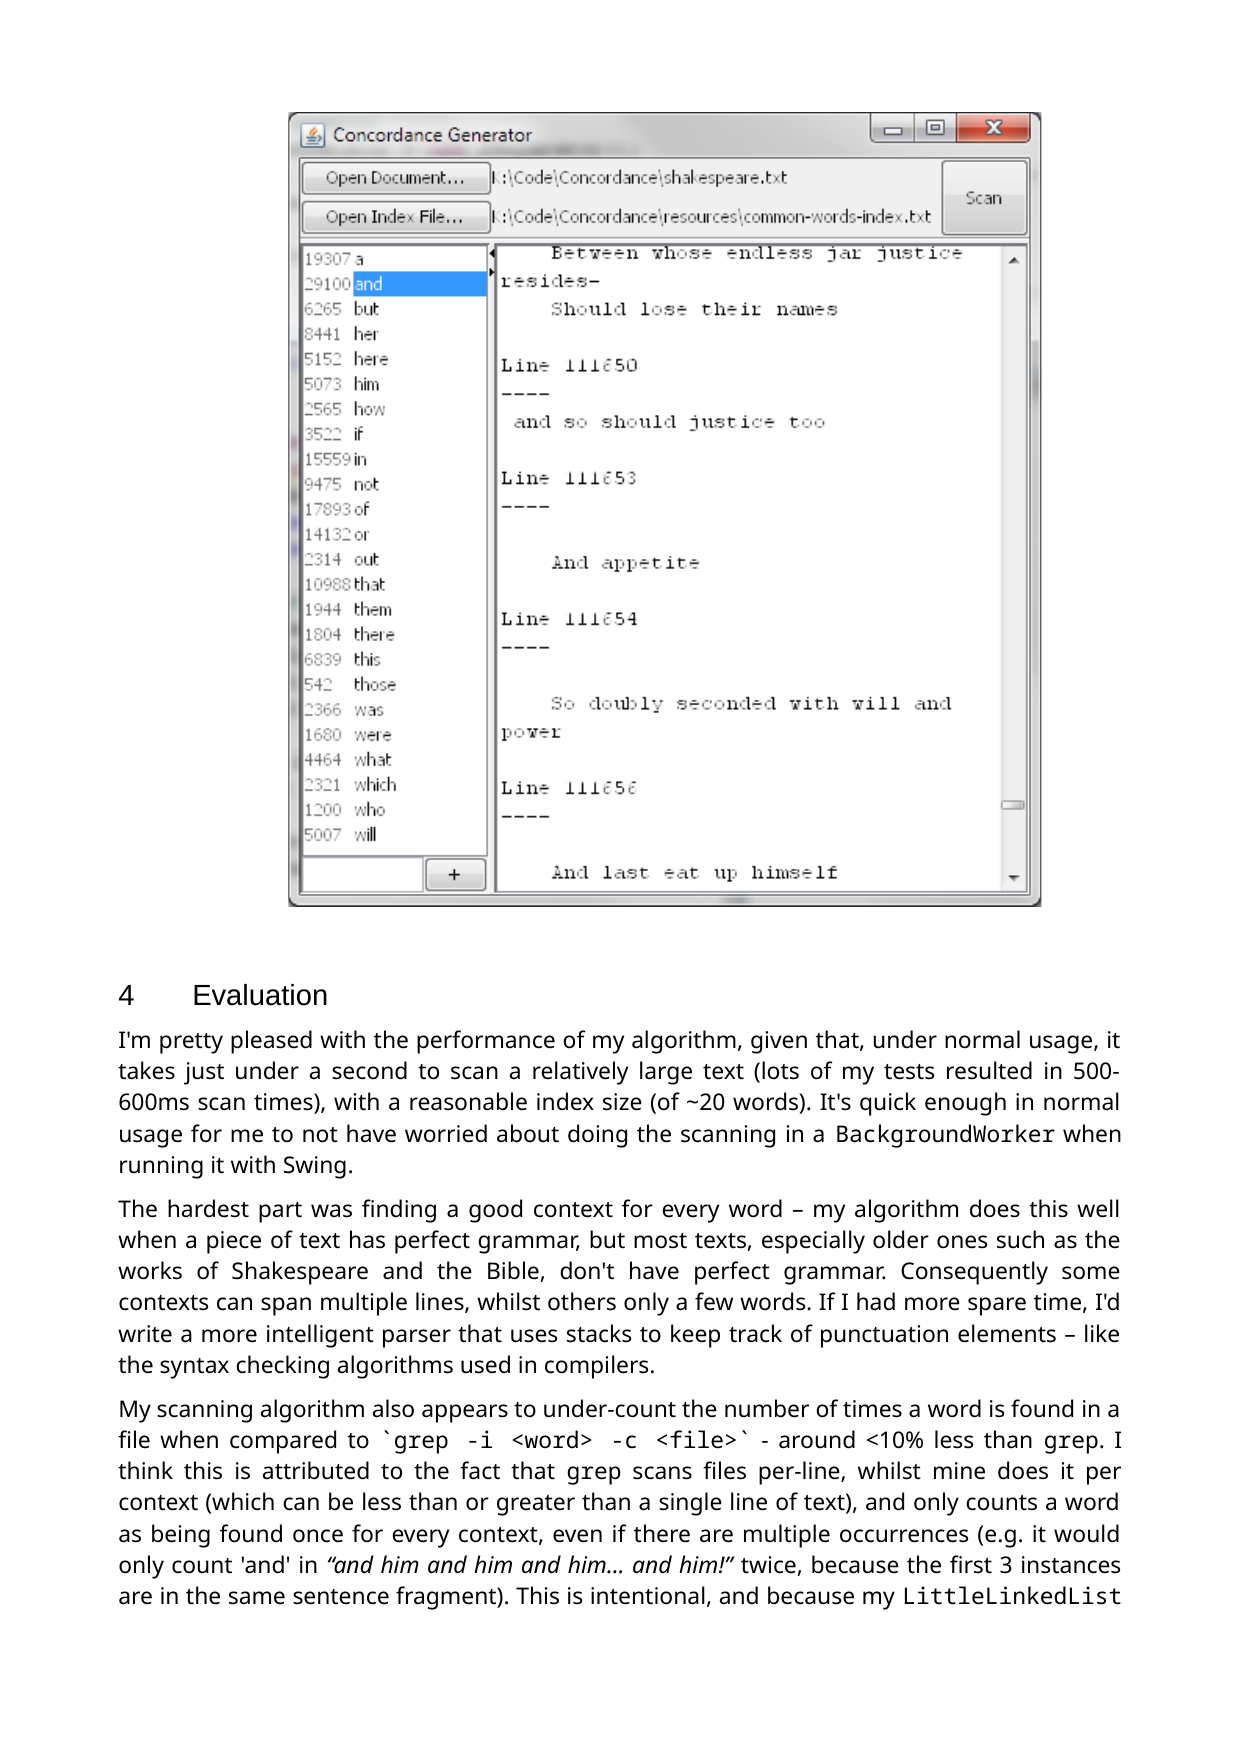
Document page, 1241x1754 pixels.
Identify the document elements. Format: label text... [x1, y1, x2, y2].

text The hardest part was finding a good context for every word – my algorithm does this well when a piece of text has perfect grammar, but most texts, especially older ones such as the works of Shakespeare and the Bible, don't have perfect grammar. Consequently some contexts can span multiple lines, whilst others only a few words. If I had more spare time, I'd write a more intelligent parser that uses stacks to keep track of punctuation elements – like the syntax checking algorithms used in compilers. [118, 1192, 1122, 1380]
subtitle 4 Evaluation [118, 978, 1122, 1011]
picture [288, 112, 1042, 907]
text My scanning algorithm also appears to under-count the number of times a word is found in a file when compared to `grep -i <word> -c <file>` - around <10% less than grep. I think this is attributed to the fact that grep scans files per-line, whilst mine does it per context (which can be less than or greater than a single line of text), and only counts a word as being found once for every context, even if there are multiple occurrences (e.g. it would only count 'and' in “and him and him and him... and him!” twice, because the first 3 instances are in the same sentence fragment). This is intentional, and because my LittleLinkedList [118, 1392, 1122, 1611]
text I'm pretty pleased with the performance of my algorithm, given that, under normal usage, it takes just under a second to scan a relatively large text (lots of my tests resulted in 500-600ms scan times), with a reasonable index size (of ~20 words). It's quick enough in normal usage for me to not have worried about doing the scanning in a BackgroundWorker when running it with Swing. [118, 1024, 1122, 1180]
